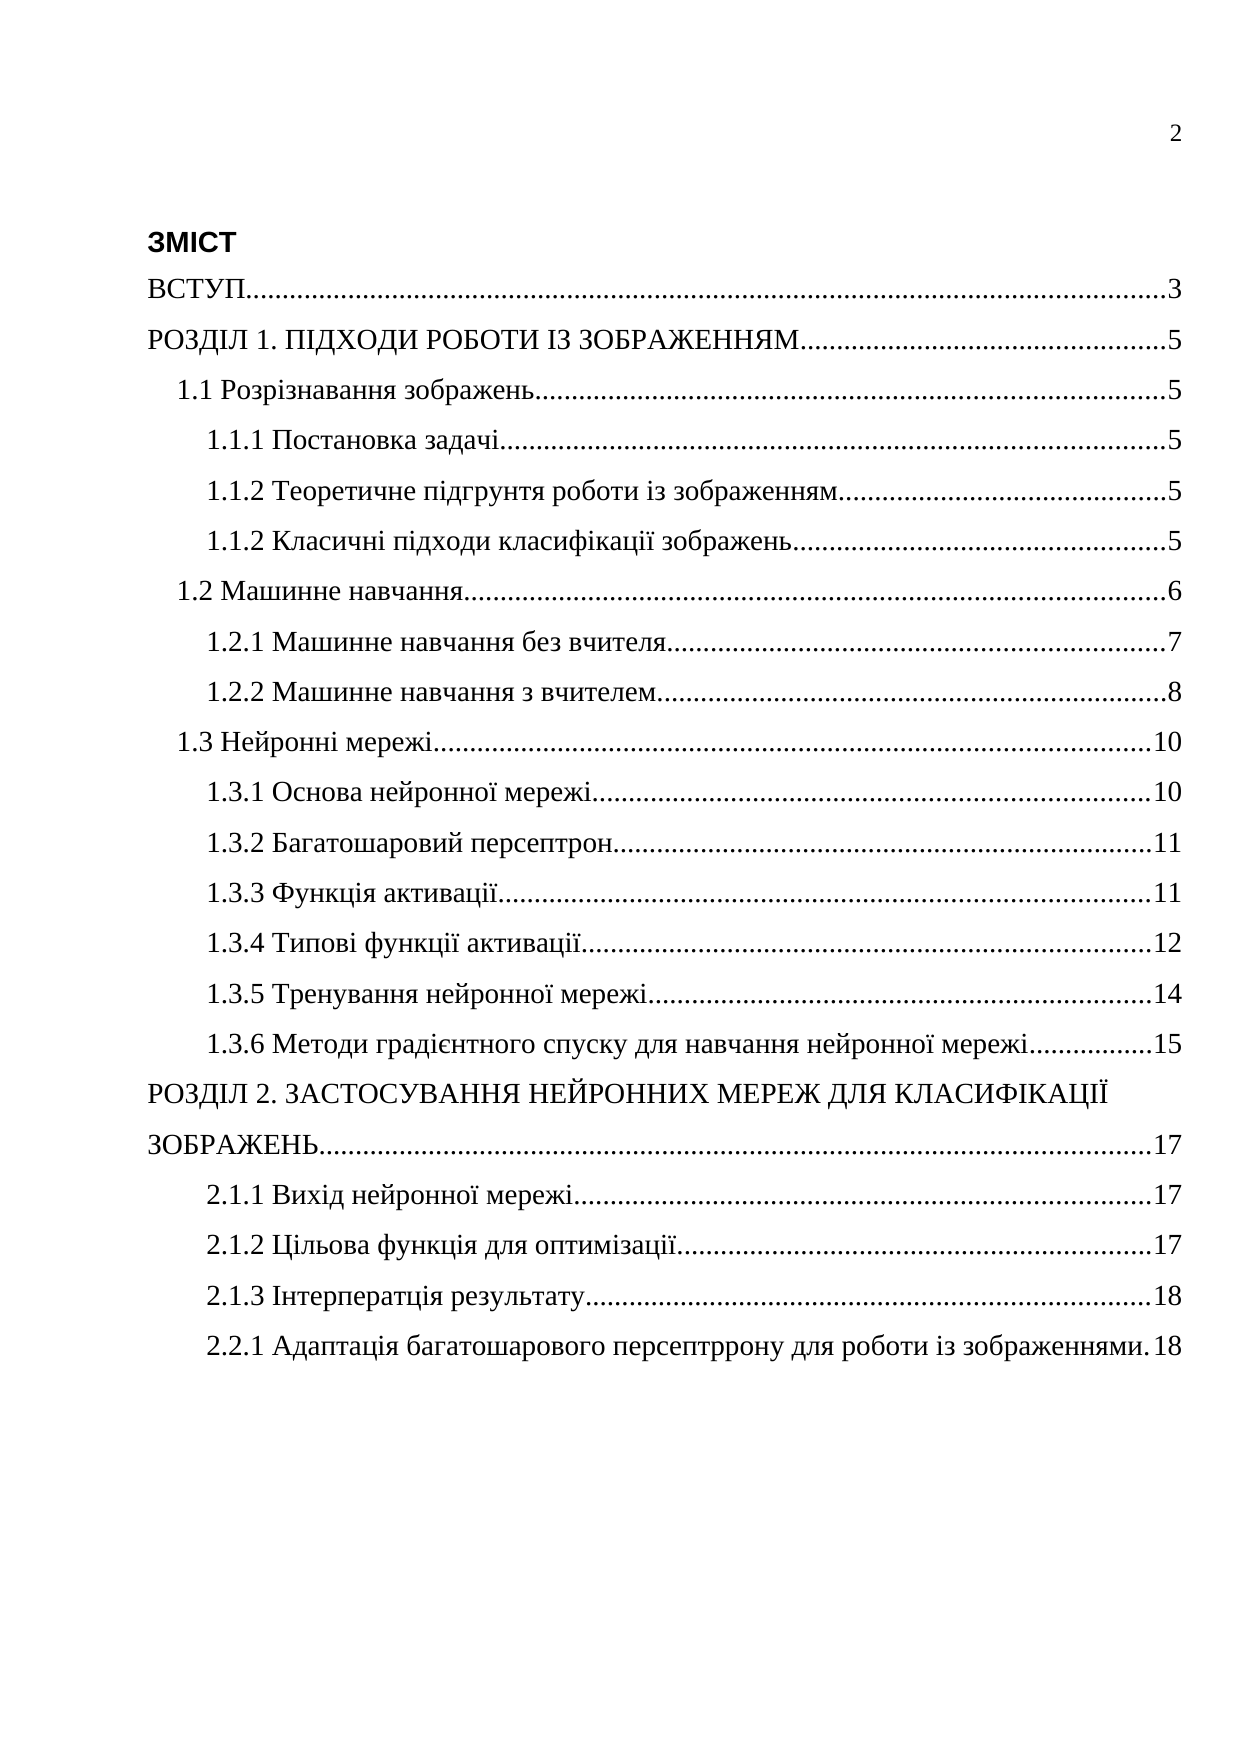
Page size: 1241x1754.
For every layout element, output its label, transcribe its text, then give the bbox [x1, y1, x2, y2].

text 1.3.4 Типові функції активації 12 [206, 926, 1182, 959]
text вступ 3 [147, 271, 1182, 305]
subtitle ЗМІСТ [147, 225, 1182, 259]
text 2.1.1 Вихід нейронної мережі 17 [206, 1177, 1182, 1211]
text 1.2.1 Машинне навчання без вчителя 7 [206, 624, 1182, 657]
text 1.1.2 Класичні підходи класифікації зображень 5 [206, 523, 1182, 557]
text 1.3.5 Тренування нейронної мережі 14 [206, 976, 1182, 1009]
text 2.1.3 Інтерператція результату 18 [206, 1278, 1182, 1311]
text 1.3.6 Методи градієнтного спуску для навчання нейронної мережі 15 [206, 1026, 1182, 1060]
text 1.2.2 Машинне навчання з вчителем 8 [206, 674, 1182, 707]
text 1.3.1 Основа нейронної мережі 10 [206, 774, 1182, 808]
text 1.1.2 Теоретичне підгрунтя роботи із зображенням 5 [206, 473, 1182, 506]
text 2.1.2 Цільова функція для оптимізації 17 [206, 1227, 1182, 1261]
text 2.2.1 Адаптація багатошарового персептррону для роботи із зображеннями 18 [206, 1328, 1182, 1362]
text Розділ 1. Підходи роботи із зображенням 5 [147, 322, 1182, 355]
text 1.1.1 Постановка задачі 5 [206, 422, 1182, 456]
text 1.1 Розрізнавання зображень 5 [176, 372, 1182, 406]
text Розділ 2. Застосування нейронних мереж для класифікації зображень 17 [147, 1076, 1182, 1160]
text 1.3 Нейронні мережі 10 [176, 724, 1182, 758]
text 1.3.2 Багатошаровий персептрон 11 [206, 825, 1182, 858]
text 1.3.3 Функція активації 11 [206, 875, 1182, 909]
text 1.2 Машинне навчання 6 [176, 573, 1182, 607]
